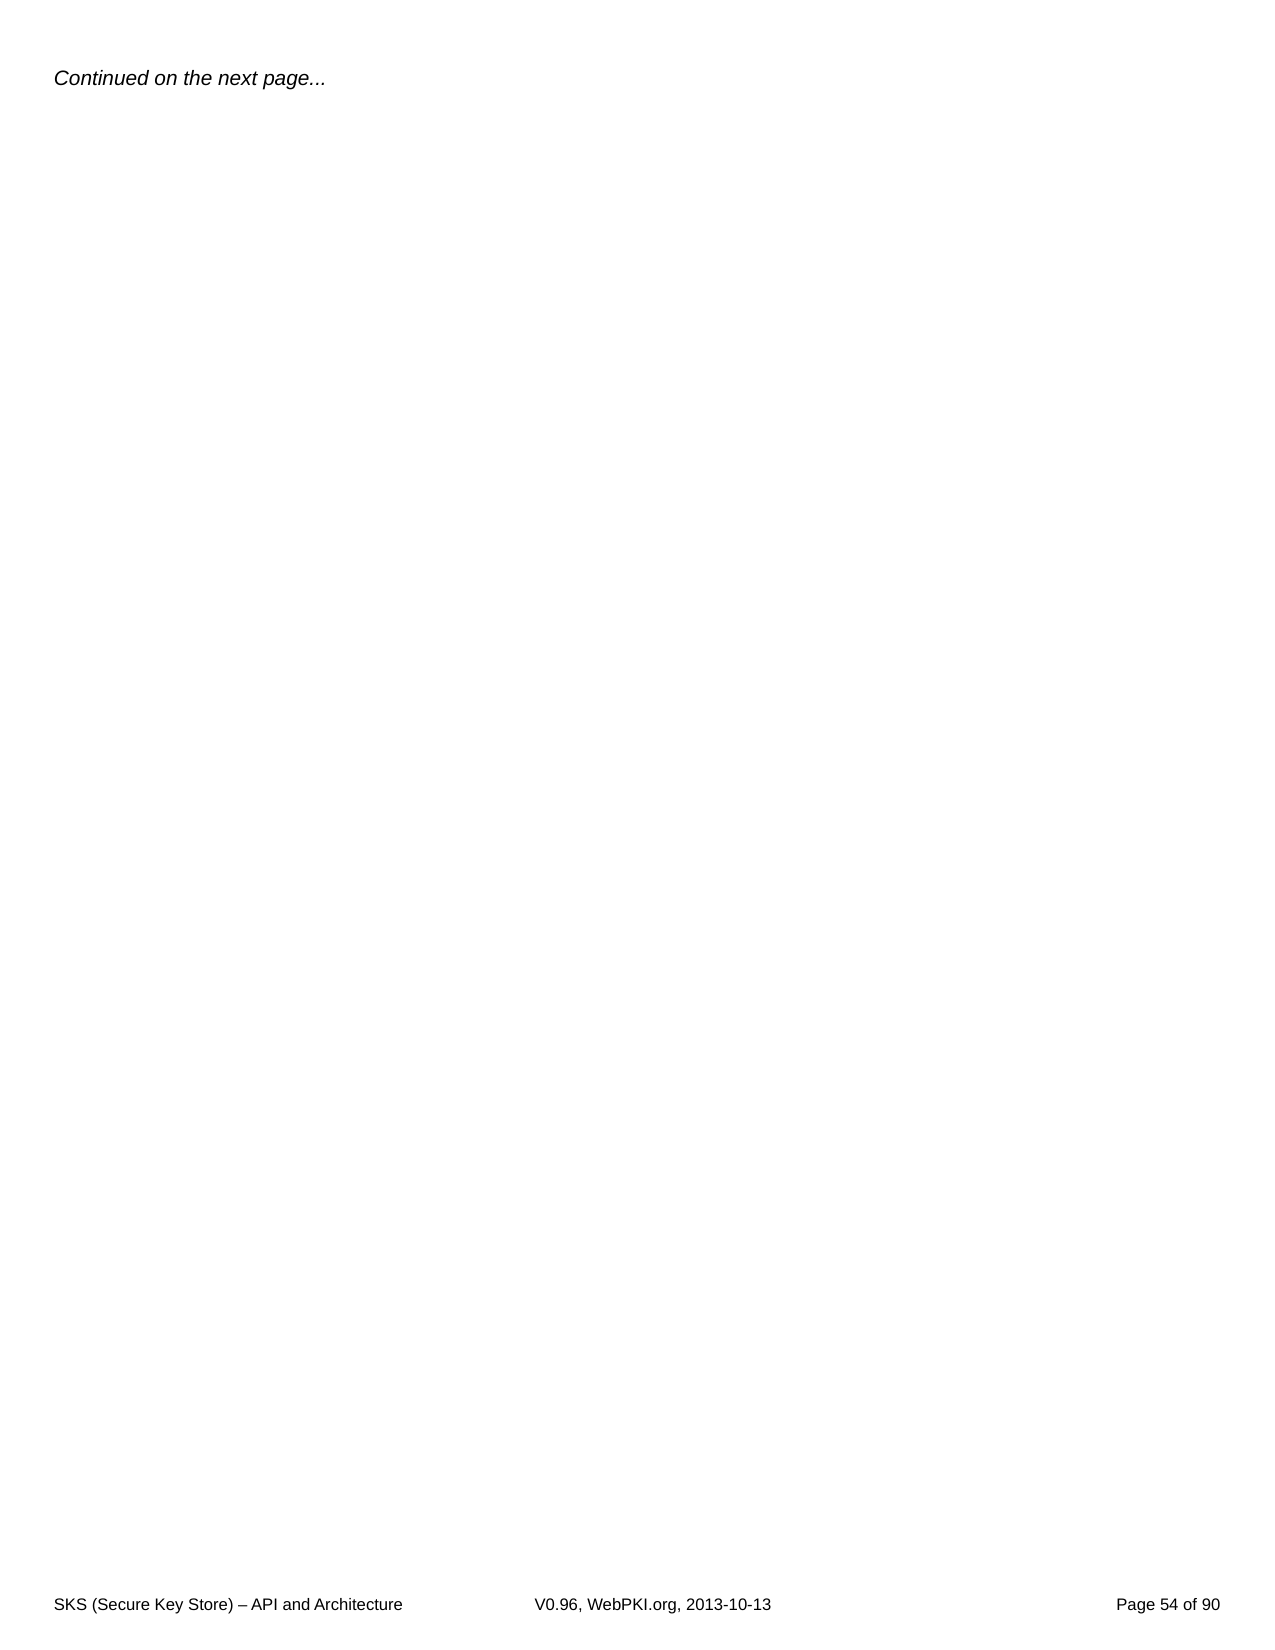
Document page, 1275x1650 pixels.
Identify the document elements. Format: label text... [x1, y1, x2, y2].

text Continued on the next page... [54, 66, 1221, 90]
